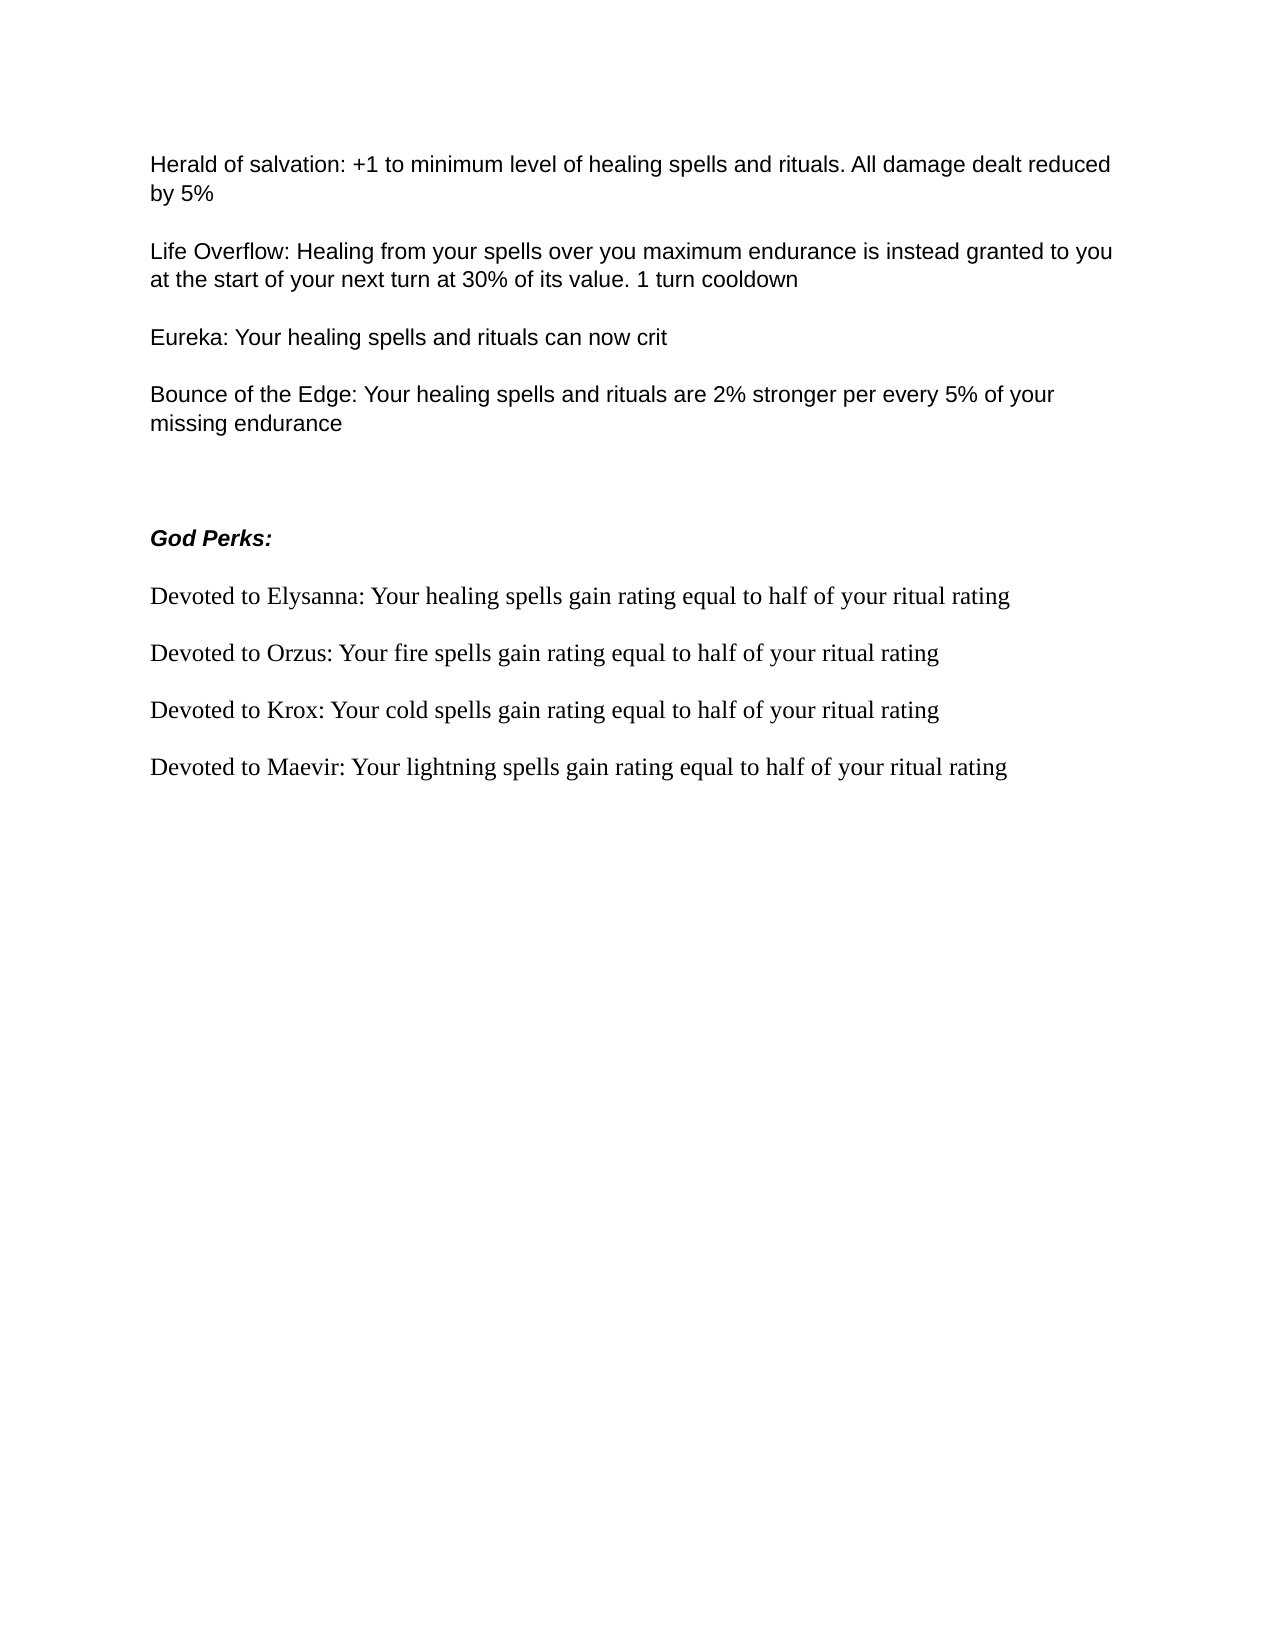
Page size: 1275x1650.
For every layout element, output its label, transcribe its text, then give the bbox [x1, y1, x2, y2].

text Life Overflow: Healing from your spells over you maximum endurance is instead granted to you at the start of your next turn at 30% of its value. 1 turn cooldown [150, 236, 1125, 294]
text Devoted to Maevir: Your lightning spells gain rating equal to half of your ritual rating [150, 752, 1125, 780]
text Devoted to Krox: Your cold spells gain rating equal to half of your ritual rating [150, 695, 1125, 723]
text Devoted to Orzus: Your fire spells gain rating equal to half of your ritual rating [150, 638, 1125, 667]
text Bounce of the Edge: Your healing spells and rituals are 2% stronger per every 5% of your missing endurance [150, 380, 1125, 437]
text Herald of salvation: +1 to minimum level of healing spells and rituals. All damage dealt reduced by 5% [150, 150, 1125, 207]
text Devoted to Elysanna: Your healing spells gain rating equal to half of your ritual rating [150, 581, 1125, 610]
text Eureka: Your healing spells and rituals can now crit [150, 322, 1125, 351]
text God Perks: [150, 524, 1125, 552]
